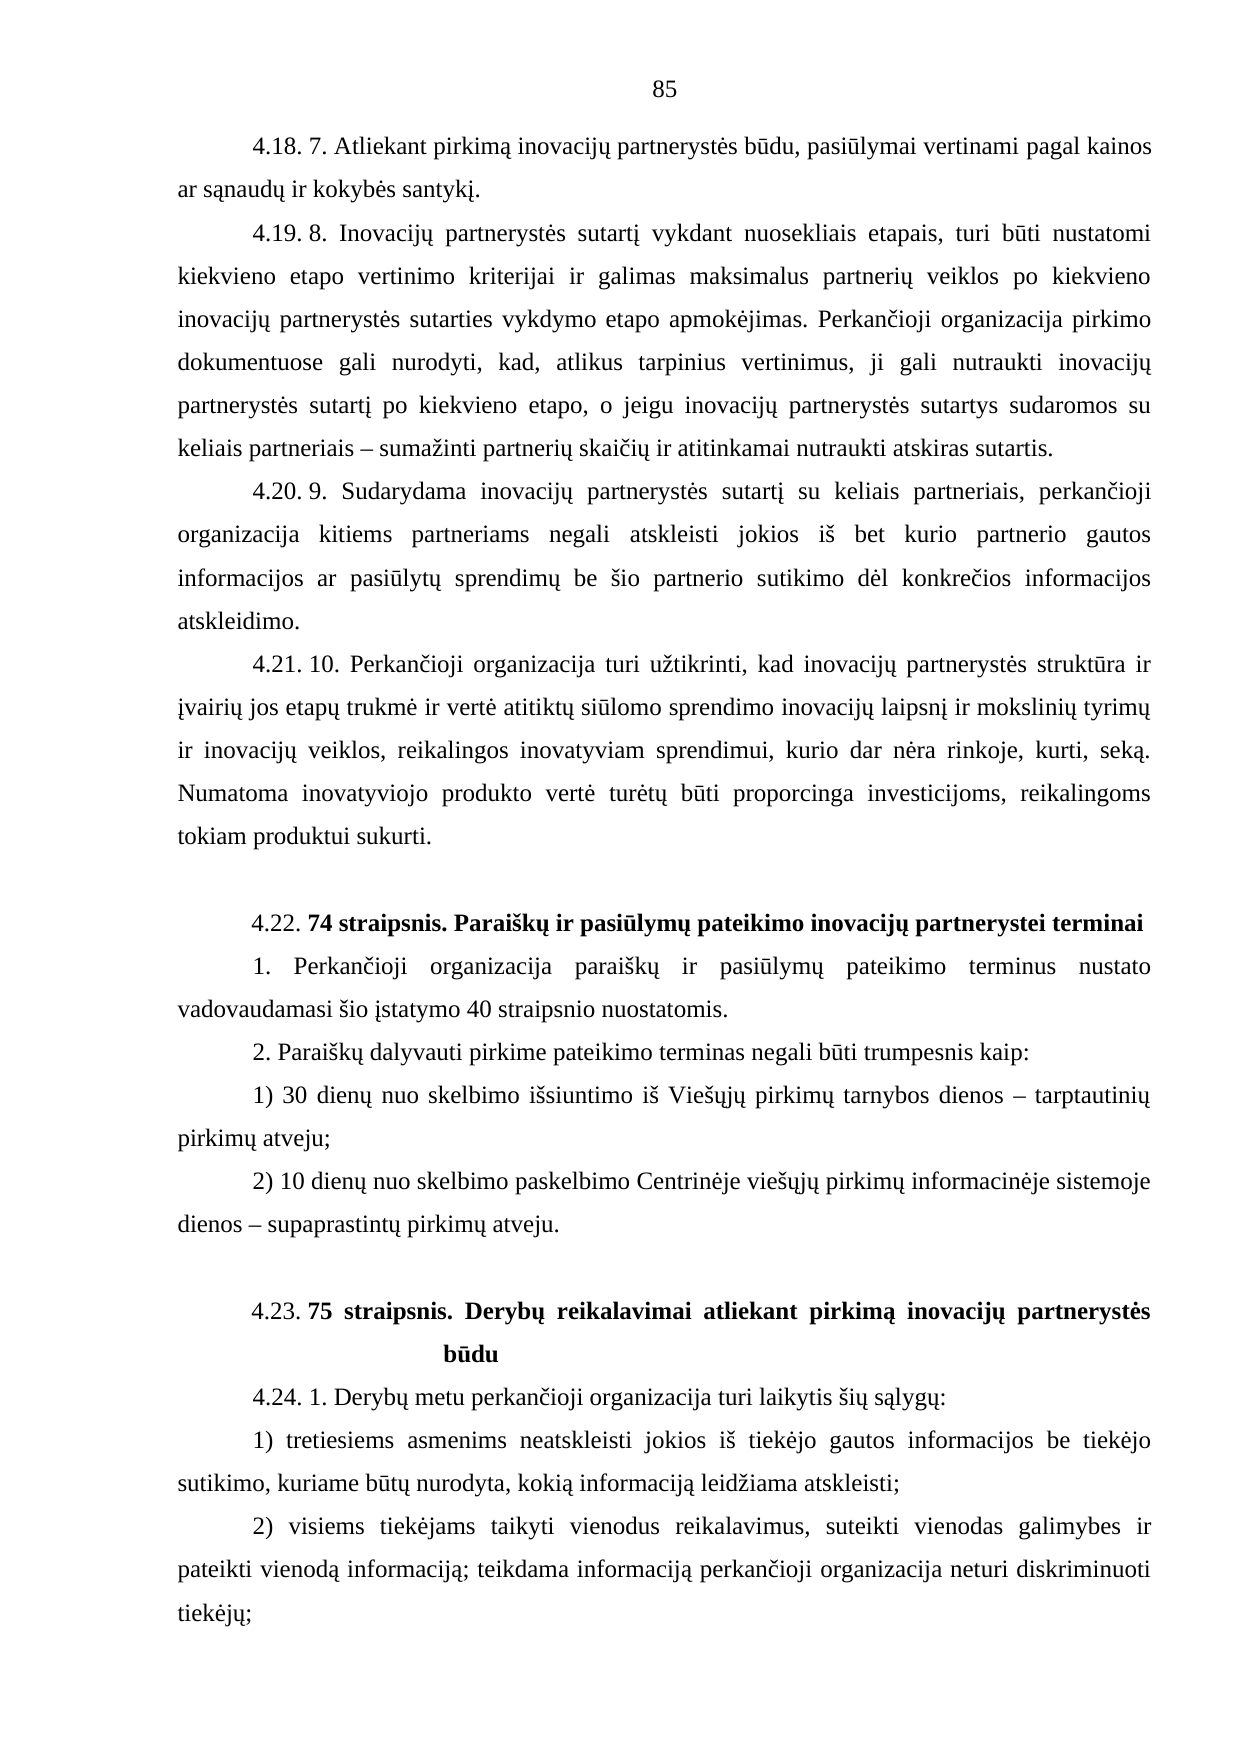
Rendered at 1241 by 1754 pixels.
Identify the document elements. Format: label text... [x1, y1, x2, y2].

text 2) 10 dienų nuo skelbimo paskelbimo Centrinėje viešųjų pirkimų informacinėje sistemoje dienos – supaprastintų pirkimų atveju. [177, 1166, 1152, 1238]
text 1) tretiesiems asmenims neatskleisti jokios iš tiekėjo gautos informacijos be tiekėjo sutikimo, kuriame būtų nurodyta, kokią informaciją leidžiama atskleisti; [177, 1425, 1152, 1497]
text 2. Paraiškų dalyvauti pirkime pateikimo terminas negali būti trumpesnis kaip: [177, 1037, 1152, 1066]
subtitle 7. Atliekant pirkimą inovacijų partnerystės būdu, pasiūlymai vertinami pagal kainos ar sąnaudų ir kokybės santykį. [177, 131, 1152, 203]
subtitle 74 straipsnis. Paraiškų ir pasiūlymų pateikimo inovacijų partnerystei terminai [251, 908, 1152, 936]
text 2) visiems tiekėjams taikyti vienodus reikalavimus, suteikti vienodas galimybes ir pateikti vienodą informaciją; teikdama informaciją perkančioji organizacija neturi diskriminuoti tiekėjų; [177, 1511, 1152, 1626]
subtitle 8. Inovacijų partnerystės sutartį vykdant nuosekliais etapais, turi būti nustatomi kiekvieno etapo vertinimo kriterijai ir galimas maksimalus partnerių veiklos po kiekvieno inovacijų partnerystės sutarties vykdymo etapo apmokėjimas. Perkančioji organizacija pirkimo dokumentuose gali nurodyti, kad, atlikus tarpinius vertinimus, ji gali nutraukti inovacijų partnerystės sutartį po kiekvieno etapo, o jeigu inovacijų partnerystės sutartys sudaromos su keliais partneriais – sumažinti partnerių skaičių ir atitinkamai nutraukti atskiras sutartis. [177, 218, 1152, 462]
subtitle 10. Perkančioji organizacija turi užtikrinti, kad inovacijų partnerystės struktūra ir įvairių jos etapų trukmė ir vertė atitiktų siūlomo sprendimo inovacijų laipsnį ir mokslinių tyrimų ir inovacijų veiklos, reikalingos inovatyviam sprendimui, kurio dar nėra rinkoje, kurti, seką. Numatoma inovatyviojo produkto vertė turėtų būti proporcinga investicijoms, reikalingoms tokiam produktui sukurti. [177, 649, 1152, 850]
subtitle 9. Sudarydama inovacijų partnerystės sutartį su keliais partneriais, perkančioji organizacija kitiems partneriams negali atskleisti jokios iš bet kurio partnerio gautos informacijos ar pasiūlytų sprendimų be šio partnerio sutikimo dėl konkrečios informacijos atskleidimo. [177, 476, 1152, 634]
text 1. Perkančioji organizacija paraiškų ir pasiūlymų pateikimo terminus nustato vadovaudamasi šio įstatymo 40 straipsnio nuostatomis. [177, 951, 1152, 1023]
text 1) 30 dienų nuo skelbimo išsiuntimo iš Viešųjų pirkimų tarnybos dienos – tarptautinių pirkimų atveju; [177, 1080, 1152, 1152]
subtitle 75 straipsnis. Derybų reikalavimai atliekant pirkimą inovacijų partnerystės būdu [251, 1296, 1152, 1368]
subtitle 1. Derybų metu perkančioji organizacija turi laikytis šių sąlygų: [177, 1382, 1152, 1411]
